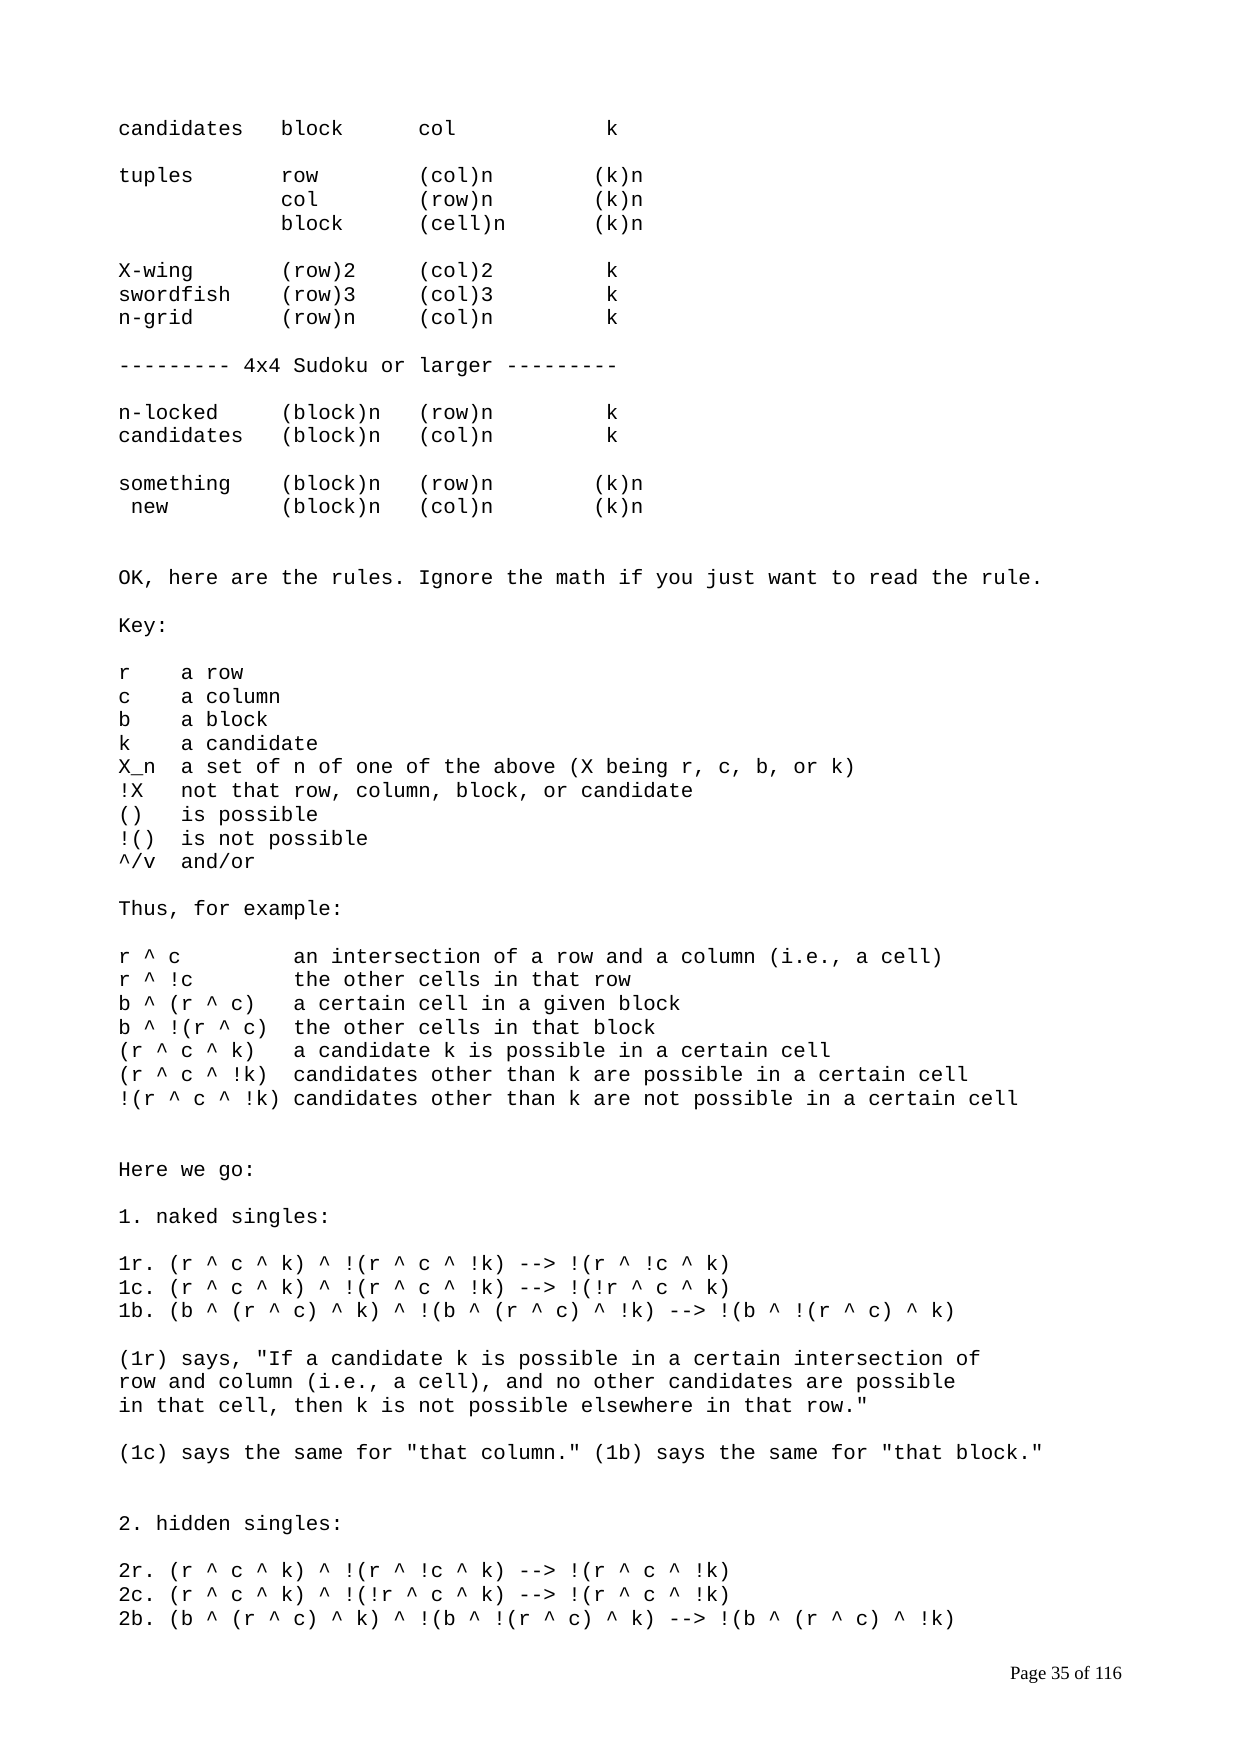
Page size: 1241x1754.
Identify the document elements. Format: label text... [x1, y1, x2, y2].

text r ^ !c the other cells in that row [118, 969, 1122, 993]
text Here we go: [118, 1158, 1122, 1182]
text k a candidate [118, 733, 1122, 757]
text 1c. (r ^ c ^ k) ^ !(r ^ c ^ !k) --> !(!r ^ c ^ k) [118, 1277, 1122, 1300]
text swordfish (row)3 (col)3 k [118, 284, 1122, 307]
text block (cell)n (k)n [118, 213, 1122, 236]
text !(r ^ c ^ !k) candidates other than k are not possible in a certain cell [118, 1088, 1122, 1111]
text 2r. (r ^ c ^ k) ^ !(r ^ !c ^ k) --> !(r ^ c ^ !k) [118, 1561, 1122, 1584]
text candidates (block)n (col)n k [118, 426, 1122, 449]
text OK, here are the rules. Ignore the math if you just want to read the rule. [118, 567, 1122, 591]
text b a block [118, 709, 1122, 733]
text r ^ c an intersection of a row and a column (i.e., a cell) [118, 946, 1122, 969]
text !() is not possible [118, 827, 1122, 851]
text (r ^ c ^ k) a candidate k is possible in a certain cell [118, 1040, 1122, 1064]
text 1b. (b ^ (r ^ c) ^ k) ^ !(b ^ (r ^ c) ^ !k) --> !(b ^ !(r ^ c) ^ k) [118, 1300, 1122, 1324]
text 1r. (r ^ c ^ k) ^ !(r ^ c ^ !k) --> !(r ^ !c ^ k) [118, 1253, 1122, 1277]
text 2c. (r ^ c ^ k) ^ !(!r ^ c ^ k) --> !(r ^ c ^ !k) [118, 1584, 1122, 1608]
text (r ^ c ^ !k) candidates other than k are possible in a certain cell [118, 1064, 1122, 1088]
text row and column (i.e., a cell), and no other candidates are possible [118, 1371, 1122, 1395]
text !X not that row, column, block, or candidate [118, 780, 1122, 804]
text 2b. (b ^ (r ^ c) ^ k) ^ !(b ^ !(r ^ c) ^ k) --> !(b ^ (r ^ c) ^ !k) [118, 1608, 1122, 1631]
text candidates block col k [118, 118, 1122, 142]
text r a row [118, 662, 1122, 686]
text b ^ (r ^ c) a certain cell in a given block [118, 993, 1122, 1017]
text () is possible [118, 804, 1122, 827]
text X-wing (row)2 (col)2 k [118, 260, 1122, 284]
text c a column [118, 686, 1122, 709]
text col (row)n (k)n [118, 189, 1122, 213]
text 2. hidden singles: [118, 1513, 1122, 1537]
text n-locked (block)n (row)n k [118, 402, 1122, 426]
text in that cell, then k is not possible elsewhere in that row." [118, 1395, 1122, 1419]
text tuples row (col)n (k)n [118, 165, 1122, 189]
text Key: [118, 615, 1122, 638]
text Thus, for example: [118, 898, 1122, 922]
text new (block)n (col)n (k)n [118, 496, 1122, 520]
text ^/v and/or [118, 851, 1122, 875]
text something (block)n (row)n (k)n [118, 473, 1122, 496]
text n-grid (row)n (col)n k [118, 307, 1122, 331]
text b ^ !(r ^ c) the other cells in that block [118, 1017, 1122, 1040]
text X_n a set of n of one of the above (X being r, c, b, or k) [118, 757, 1122, 780]
text 1. naked singles: [118, 1206, 1122, 1229]
text --------- 4x4 Sudoku or larger --------- [118, 354, 1122, 378]
text (1c) says the same for "that column." (1b) says the same for "that block." [118, 1442, 1122, 1466]
text (1r) says, "If a candidate k is possible in a certain intersection of [118, 1348, 1122, 1371]
